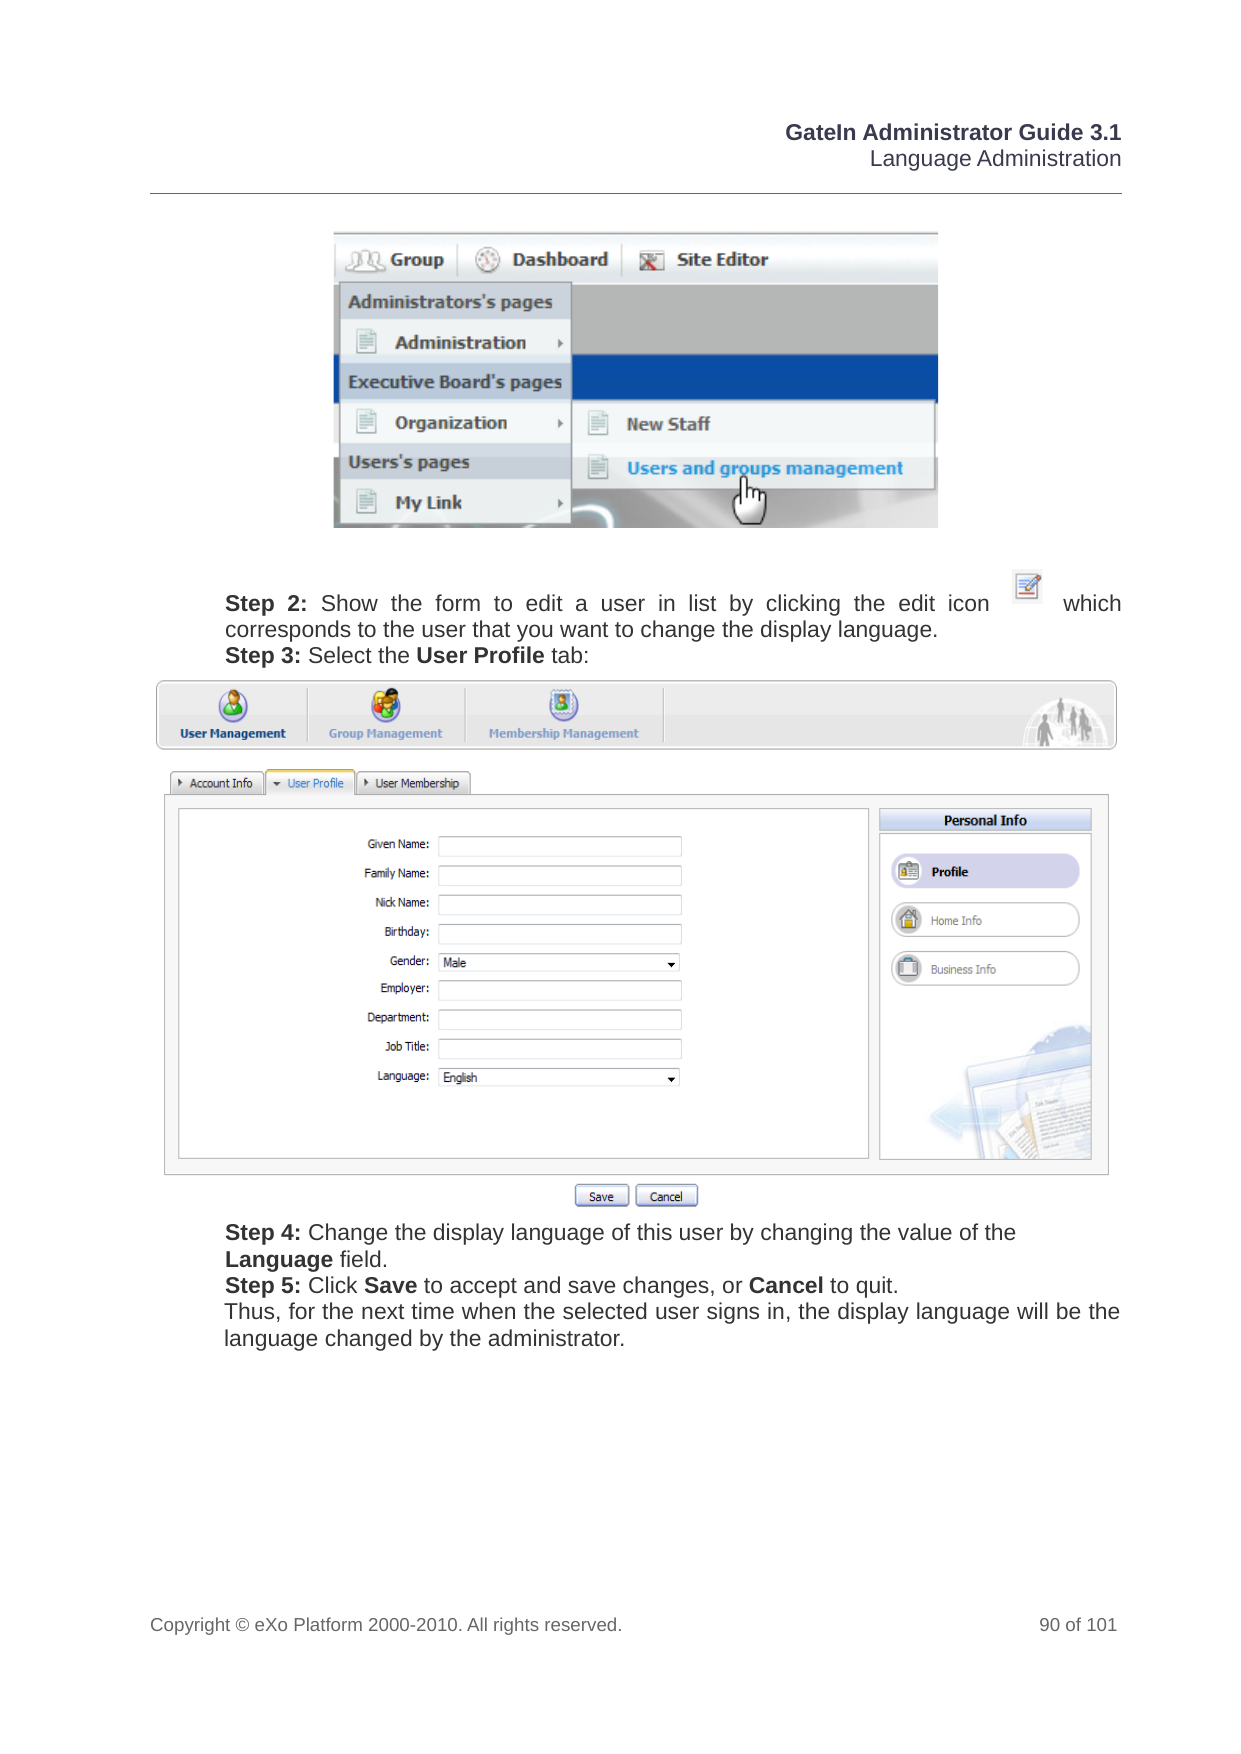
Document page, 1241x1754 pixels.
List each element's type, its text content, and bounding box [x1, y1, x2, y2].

list Thus, for the next time when the selected user signs in, the display language will be the language changed by the administrator. [224, 1298, 1122, 1351]
list Step 5: Click Save to accept and save changes, or Cancel to quit. [187, 1272, 1122, 1298]
picture [151, 676, 1121, 1212]
picture [1011, 569, 1043, 604]
picture [333, 231, 939, 528]
list Step 4: Change the display language of this user by changing the value of the Language field. [187, 1212, 1122, 1272]
list Step 3: Select the User Profile tab: [187, 642, 1122, 669]
list Step 2: Show the form to edit a user in list by clicking the edit icon which corresponds to the user that you want to change the display language. [187, 562, 1122, 642]
